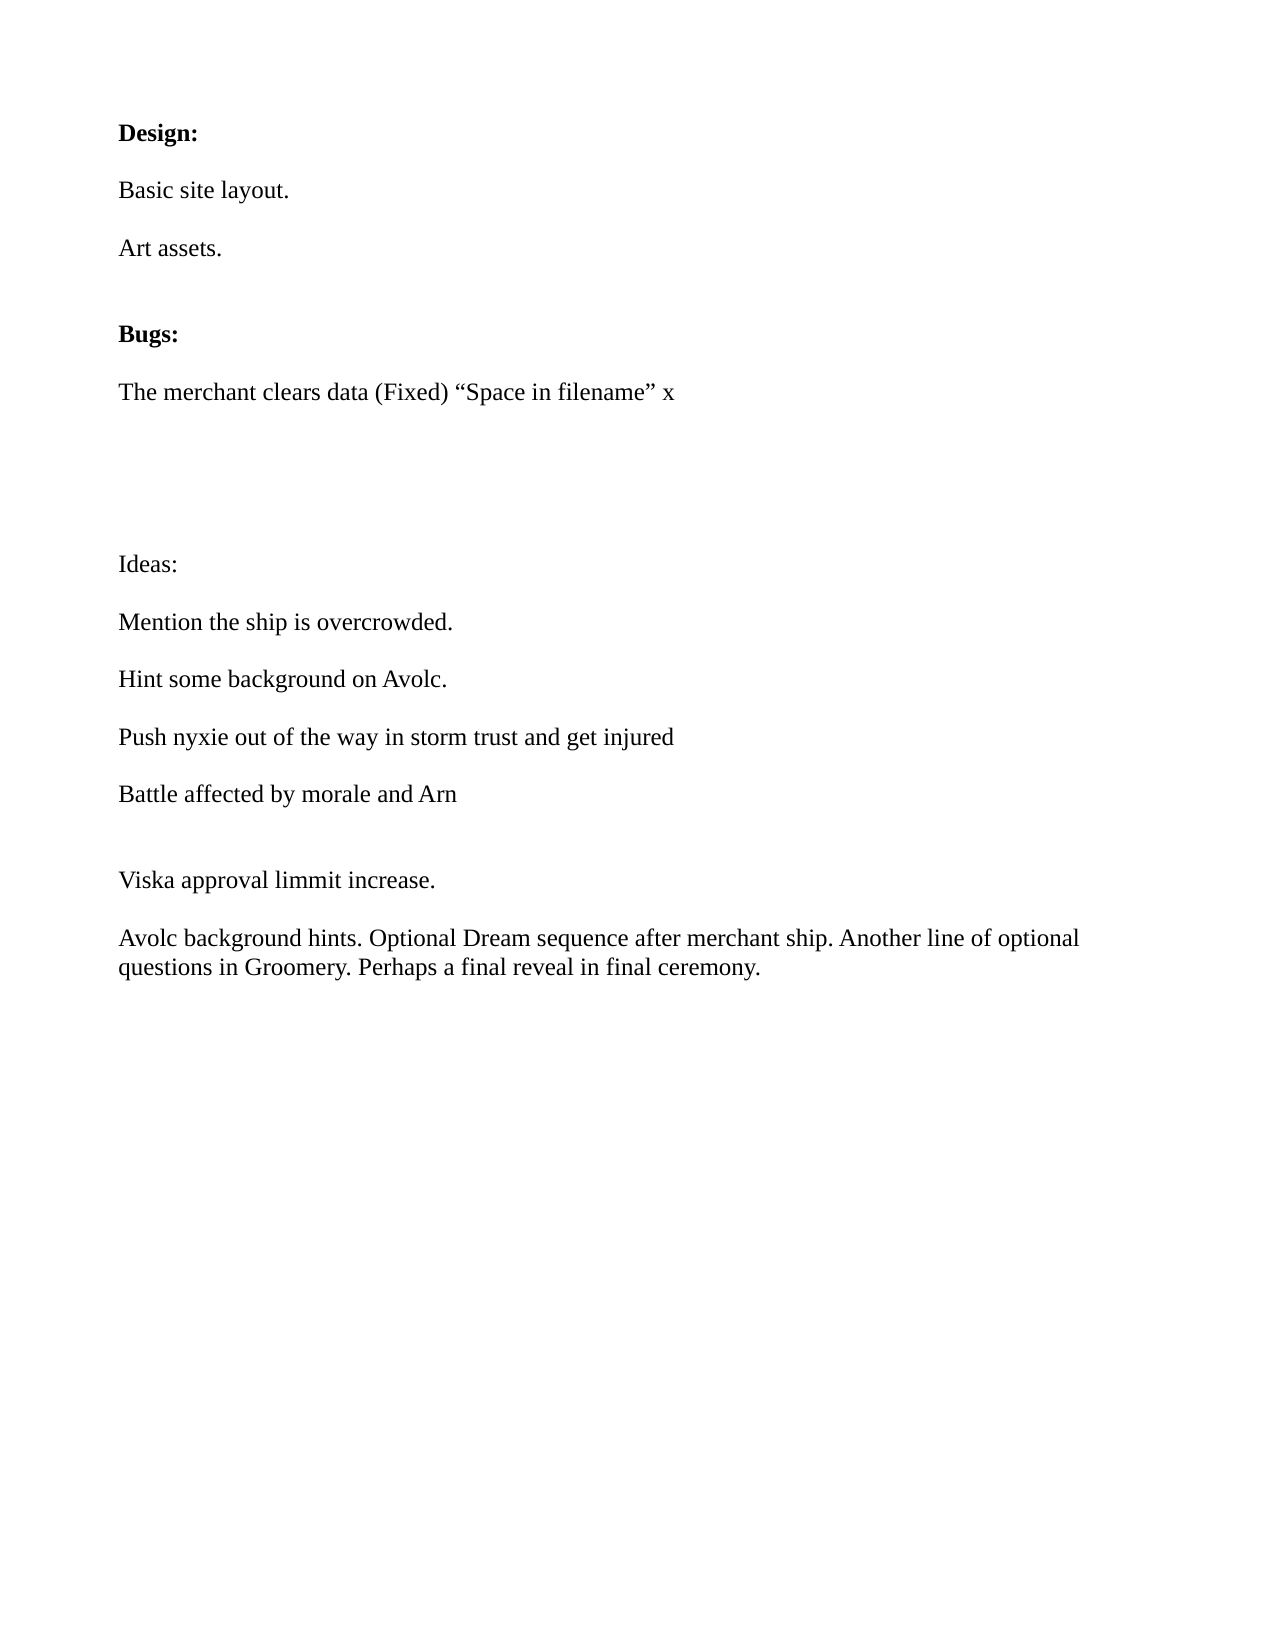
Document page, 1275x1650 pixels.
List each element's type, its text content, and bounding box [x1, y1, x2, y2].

text Ideas: [118, 549, 1157, 578]
text Design: [118, 118, 1157, 147]
text Battle affected by morale and Arn [118, 779, 1157, 808]
text Hint some background on Avolc. [118, 664, 1157, 693]
text The merchant clears data (Fixed) “Space in filename” x [118, 377, 1157, 406]
text Basic site layout. [118, 176, 1157, 204]
text Bugs: [118, 319, 1157, 348]
text Avolc background hints. Optional Dream sequence after merchant ship. Another line of optional questions in Groomery. Perhaps a final reveal in final ceremony. [118, 923, 1157, 981]
text Mention the ship is overcrowded. [118, 607, 1157, 636]
text Push nyxie out of the way in storm trust and get injured [118, 722, 1157, 751]
text Art assets. [118, 233, 1157, 262]
text Viska approval limmit increase. [118, 866, 1157, 894]
